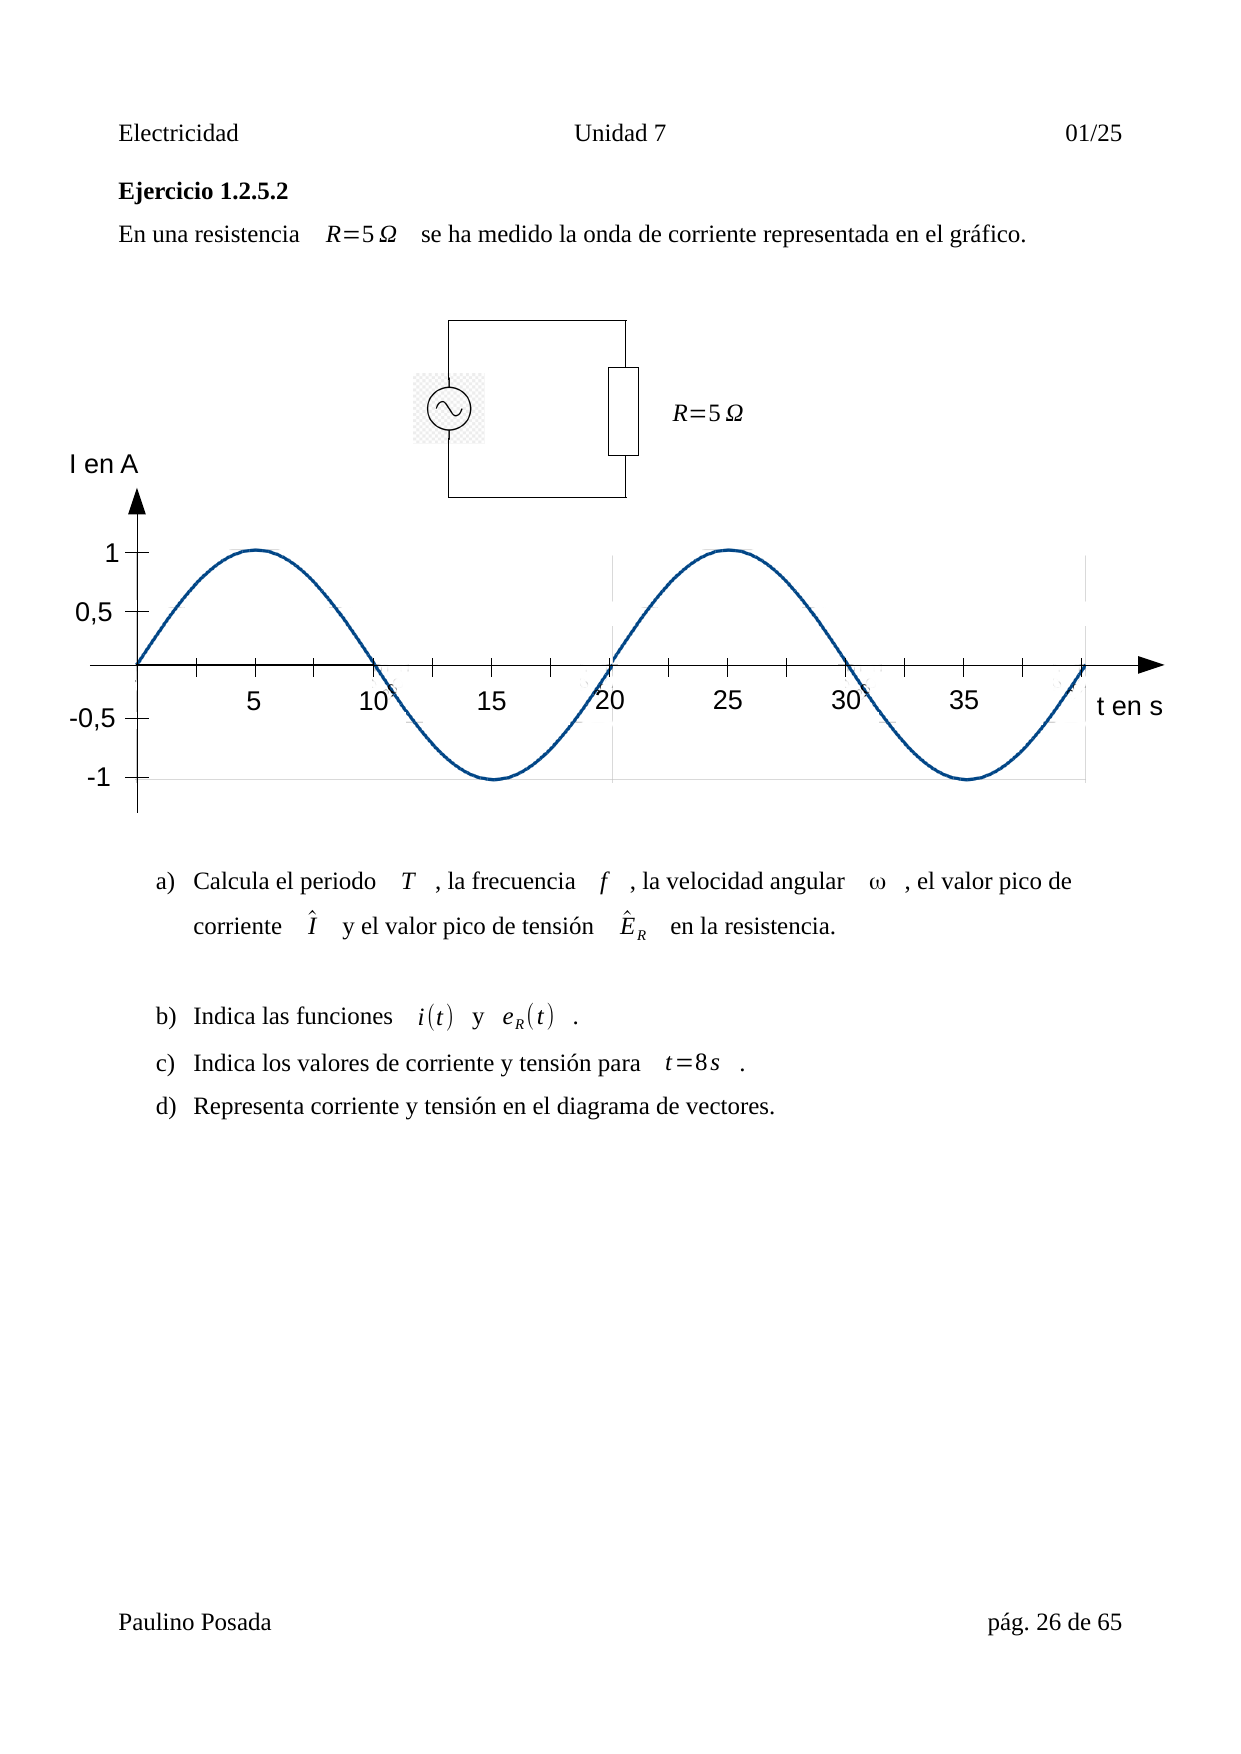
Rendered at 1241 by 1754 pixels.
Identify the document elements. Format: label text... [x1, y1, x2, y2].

picture [413, 373, 485, 444]
list Indica las funciones y. [156, 1001, 1122, 1033]
text En una resistencia se ha medido la onda de corriente representada en el gráfico. [118, 219, 1122, 248]
list Representa corriente y tensión en el diagrama de vectores. [156, 1091, 1122, 1120]
list Calcula el periodo , la frecuencia , la velocidad angular , el valor pico de corriente y el valor pico de tensión en la resistencia. [156, 866, 1122, 943]
list Indica los valores de corriente y tensión para . [156, 1048, 1122, 1077]
picture [138, 666, 1086, 783]
text Ejercicio 1.2.5.2 [118, 176, 1122, 205]
picture [138, 546, 1086, 665]
